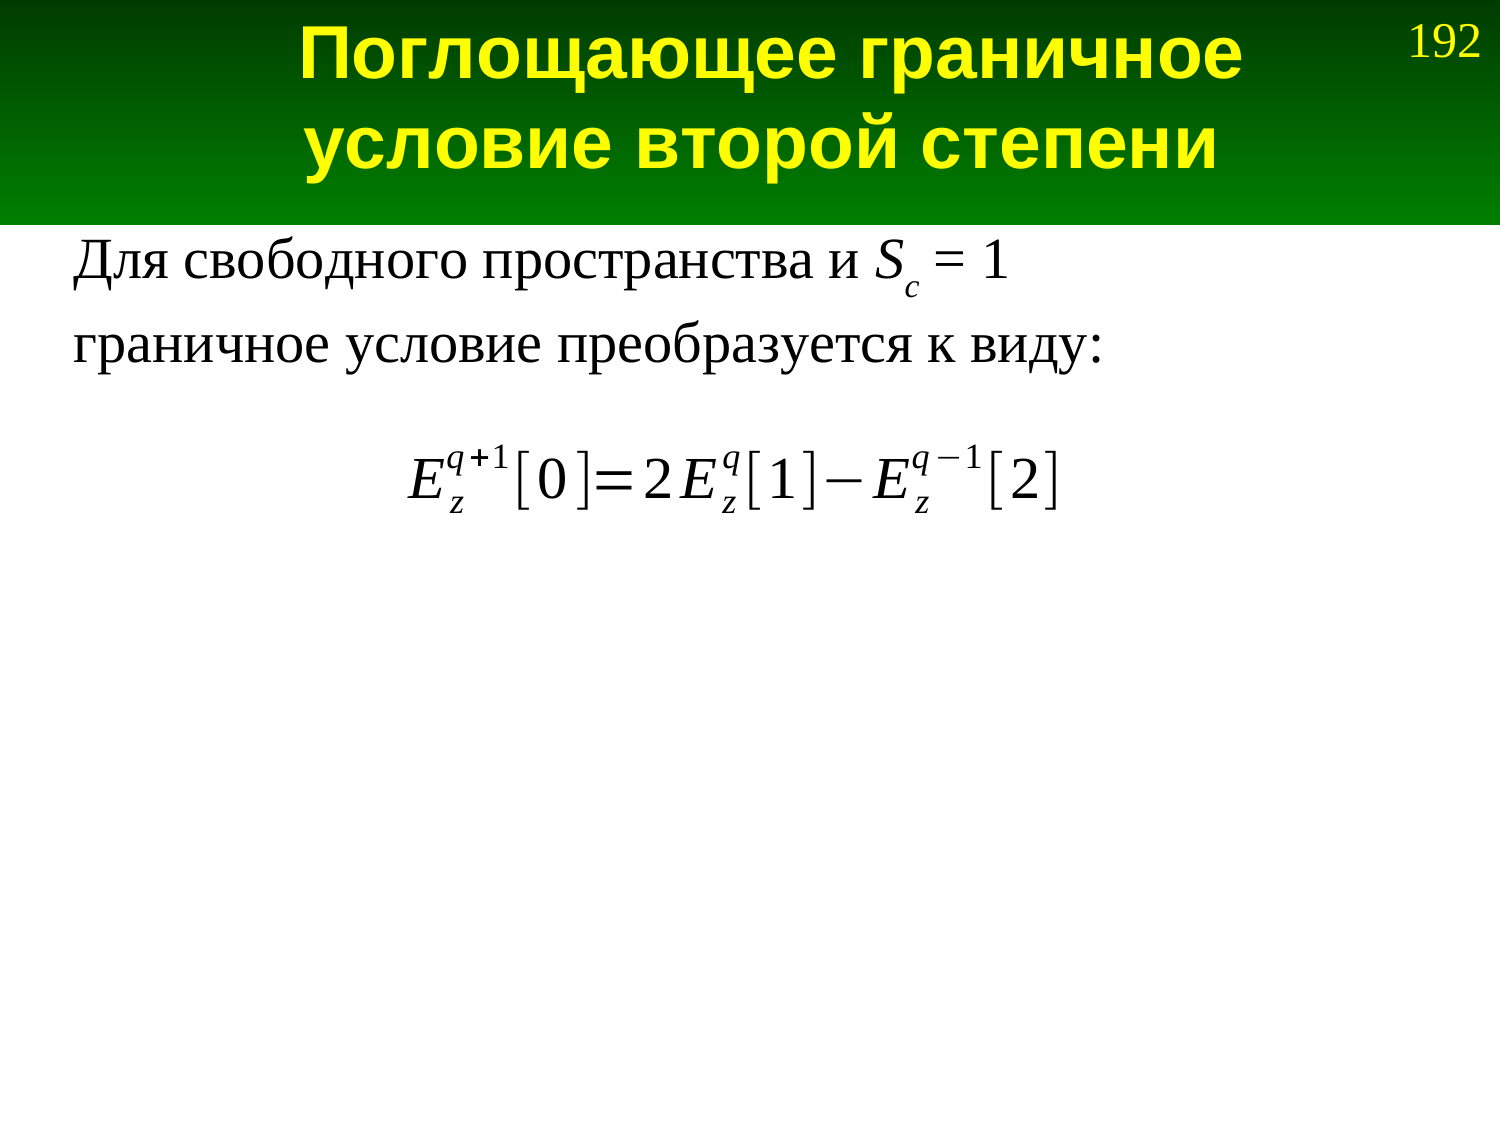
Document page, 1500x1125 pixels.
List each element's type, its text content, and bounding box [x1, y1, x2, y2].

chart [389, 435, 1075, 520]
text_box Для свободного пространства и Sc = 1 граничное условие преобразуется к виду: [59, 212, 1441, 384]
title Поглощающее граничное условие второй степени [123, 0, 1399, 192]
